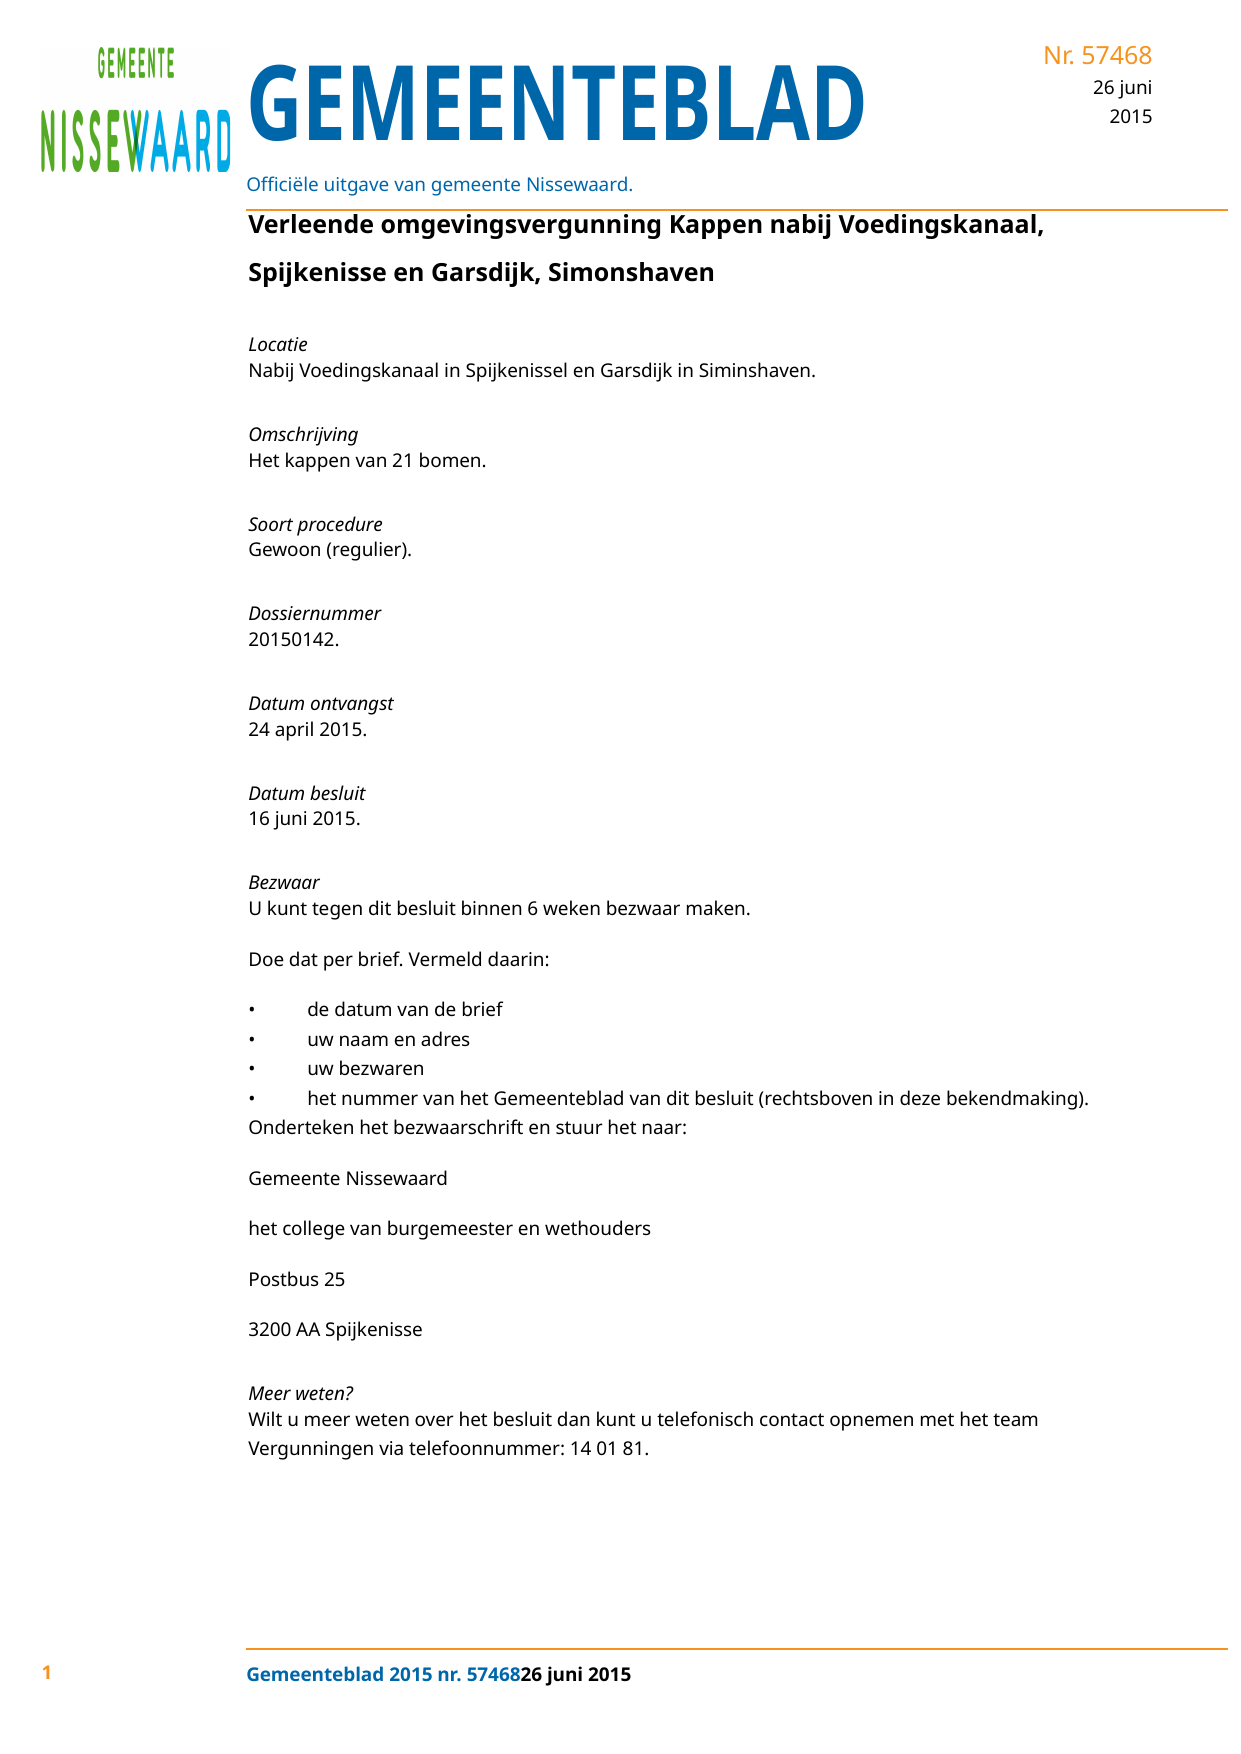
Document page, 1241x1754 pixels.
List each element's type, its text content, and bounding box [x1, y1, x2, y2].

text Bezwaar [248, 869, 1152, 895]
text 16 juni 2015. [248, 806, 1152, 831]
text Postbus 25 [248, 1266, 1152, 1291]
list de datum van de brief [248, 996, 1152, 1022]
text Meer weten? [248, 1380, 1152, 1406]
text Soort procedure [248, 511, 1152, 537]
text Datum besluit [248, 780, 1152, 806]
picture [41, 47, 231, 172]
text Datum ontvangst [248, 690, 1152, 716]
text 20150142. [248, 626, 1152, 652]
list het nummer van het Gemeenteblad van dit besluit (rechtsboven in deze bekendmaking). [248, 1085, 1152, 1111]
picture [154, 157, 165, 172]
text 24 april 2015. [248, 716, 1152, 742]
text het college van burgemeester en wethouders [248, 1215, 1152, 1241]
text Het kappen van 21 bomen. [248, 447, 1152, 473]
text Onderteken het bezwaarschrift en stuur het naar: [248, 1114, 1152, 1140]
text Verleende omgevingsvergunning Kappen nabij Voedingskanaal, Spijkenisse en Garsdijk, Simonshaven [248, 211, 1152, 288]
text U kunt tegen dit besluit binnen 6 weken bezwaar maken. [248, 895, 1152, 921]
text Gemeente Nissewaard [248, 1165, 1152, 1191]
text Dossiernummer [248, 601, 1152, 626]
text 3200 AA Spijkenisse [248, 1316, 1152, 1342]
picture [176, 157, 187, 172]
picture [201, 122, 206, 138]
text Gewoon (regulier). [248, 537, 1152, 562]
list uw naam en adres [248, 1026, 1152, 1051]
text Doe dat per brief. Vermeld daarin: [248, 946, 1152, 971]
list uw bezwaren [248, 1055, 1152, 1081]
text Locatie [248, 331, 1152, 357]
picture [222, 122, 227, 160]
picture [200, 151, 206, 172]
text Nabij Voedingskanaal in Spijkenissel en Garsdijk in Siminshaven. [248, 357, 1152, 383]
text Wilt u meer weten over het besluit dan kunt u telefonisch contact opnemen met het team Vergunningen via telefoonnummer: 14 01 81. [248, 1406, 1152, 1461]
text Omschrijving [248, 421, 1152, 447]
